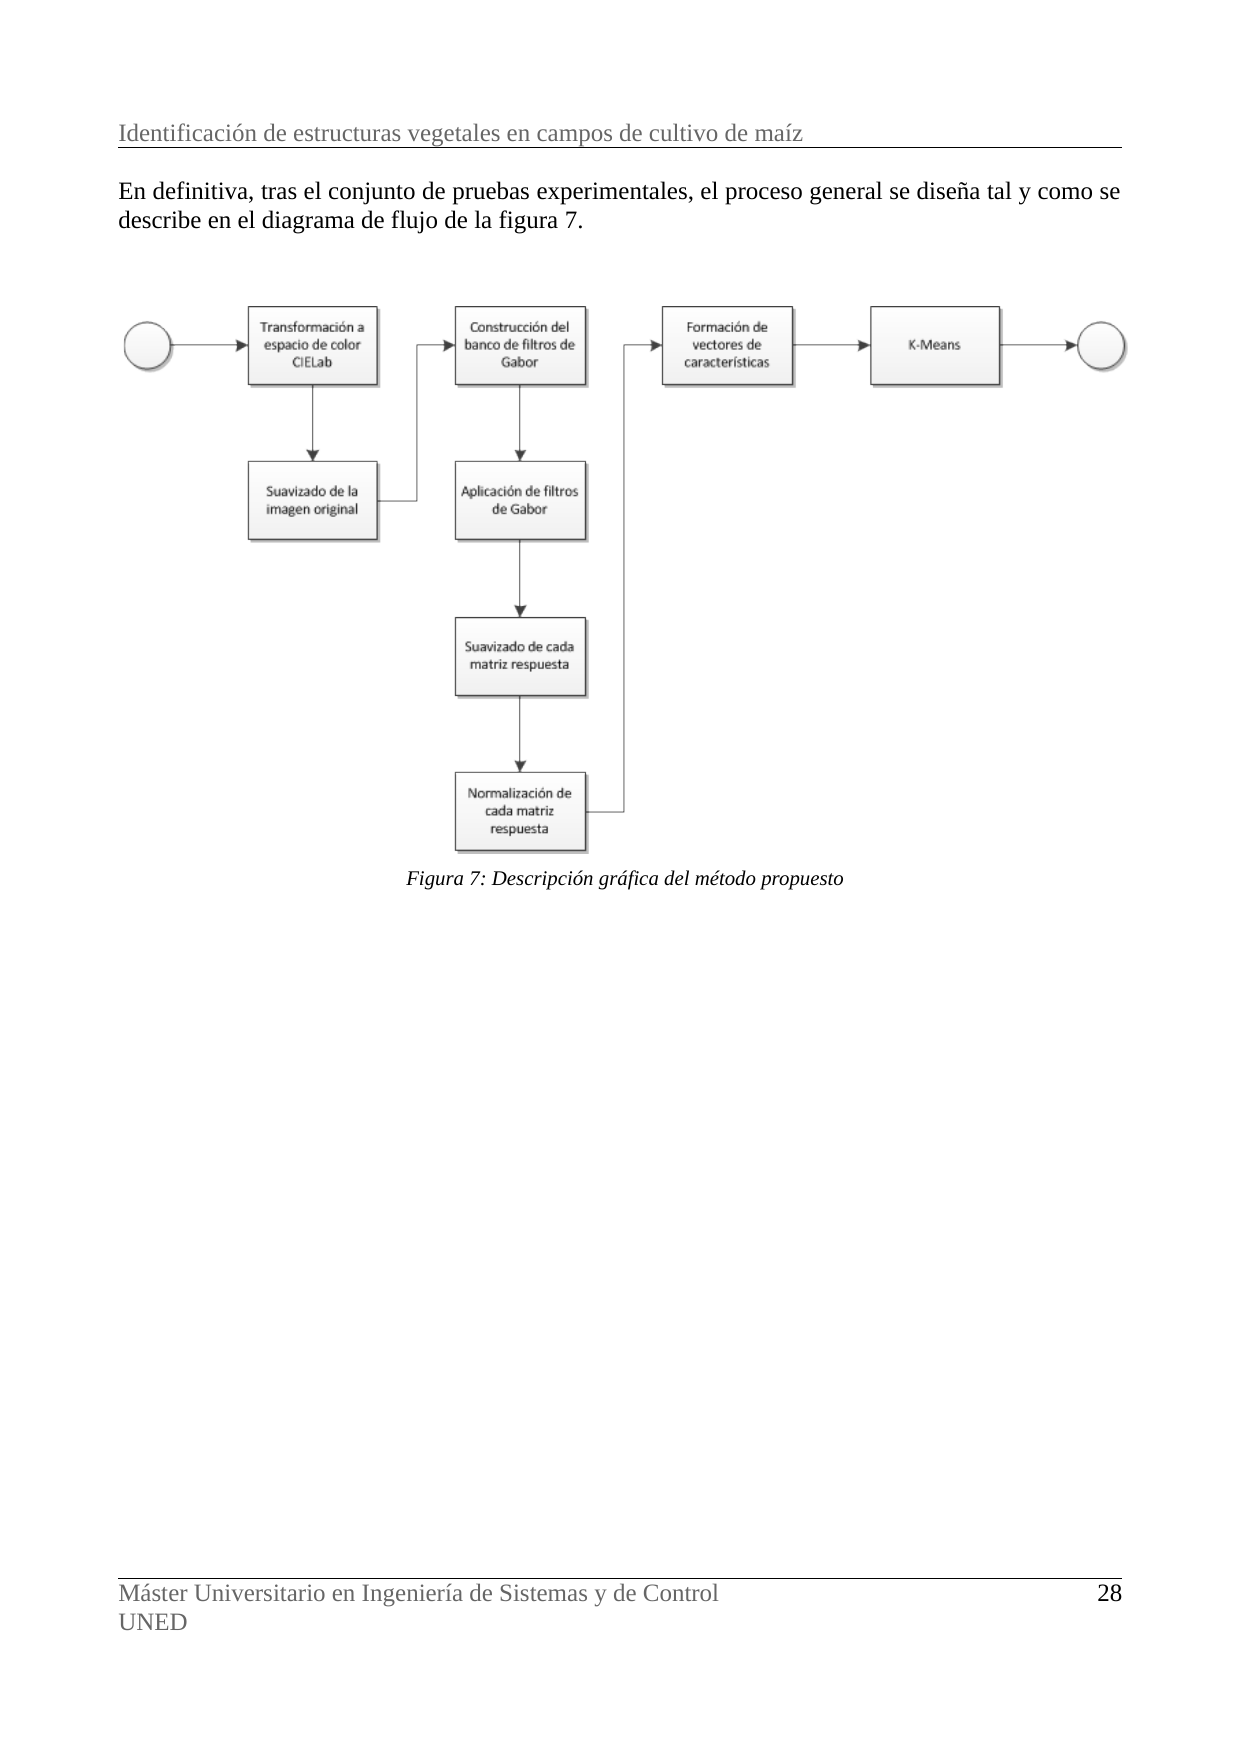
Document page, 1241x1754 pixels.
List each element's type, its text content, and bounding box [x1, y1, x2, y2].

picture [123, 306, 1128, 854]
text Figura 7: Descripción gráfica del método propuesto [124, 854, 1128, 890]
text En definitiva, tras el conjunto de pruebas experimentales, el proceso general se diseña tal y como se describe en el diagrama de flujo de la figura 7. [118, 176, 1122, 234]
